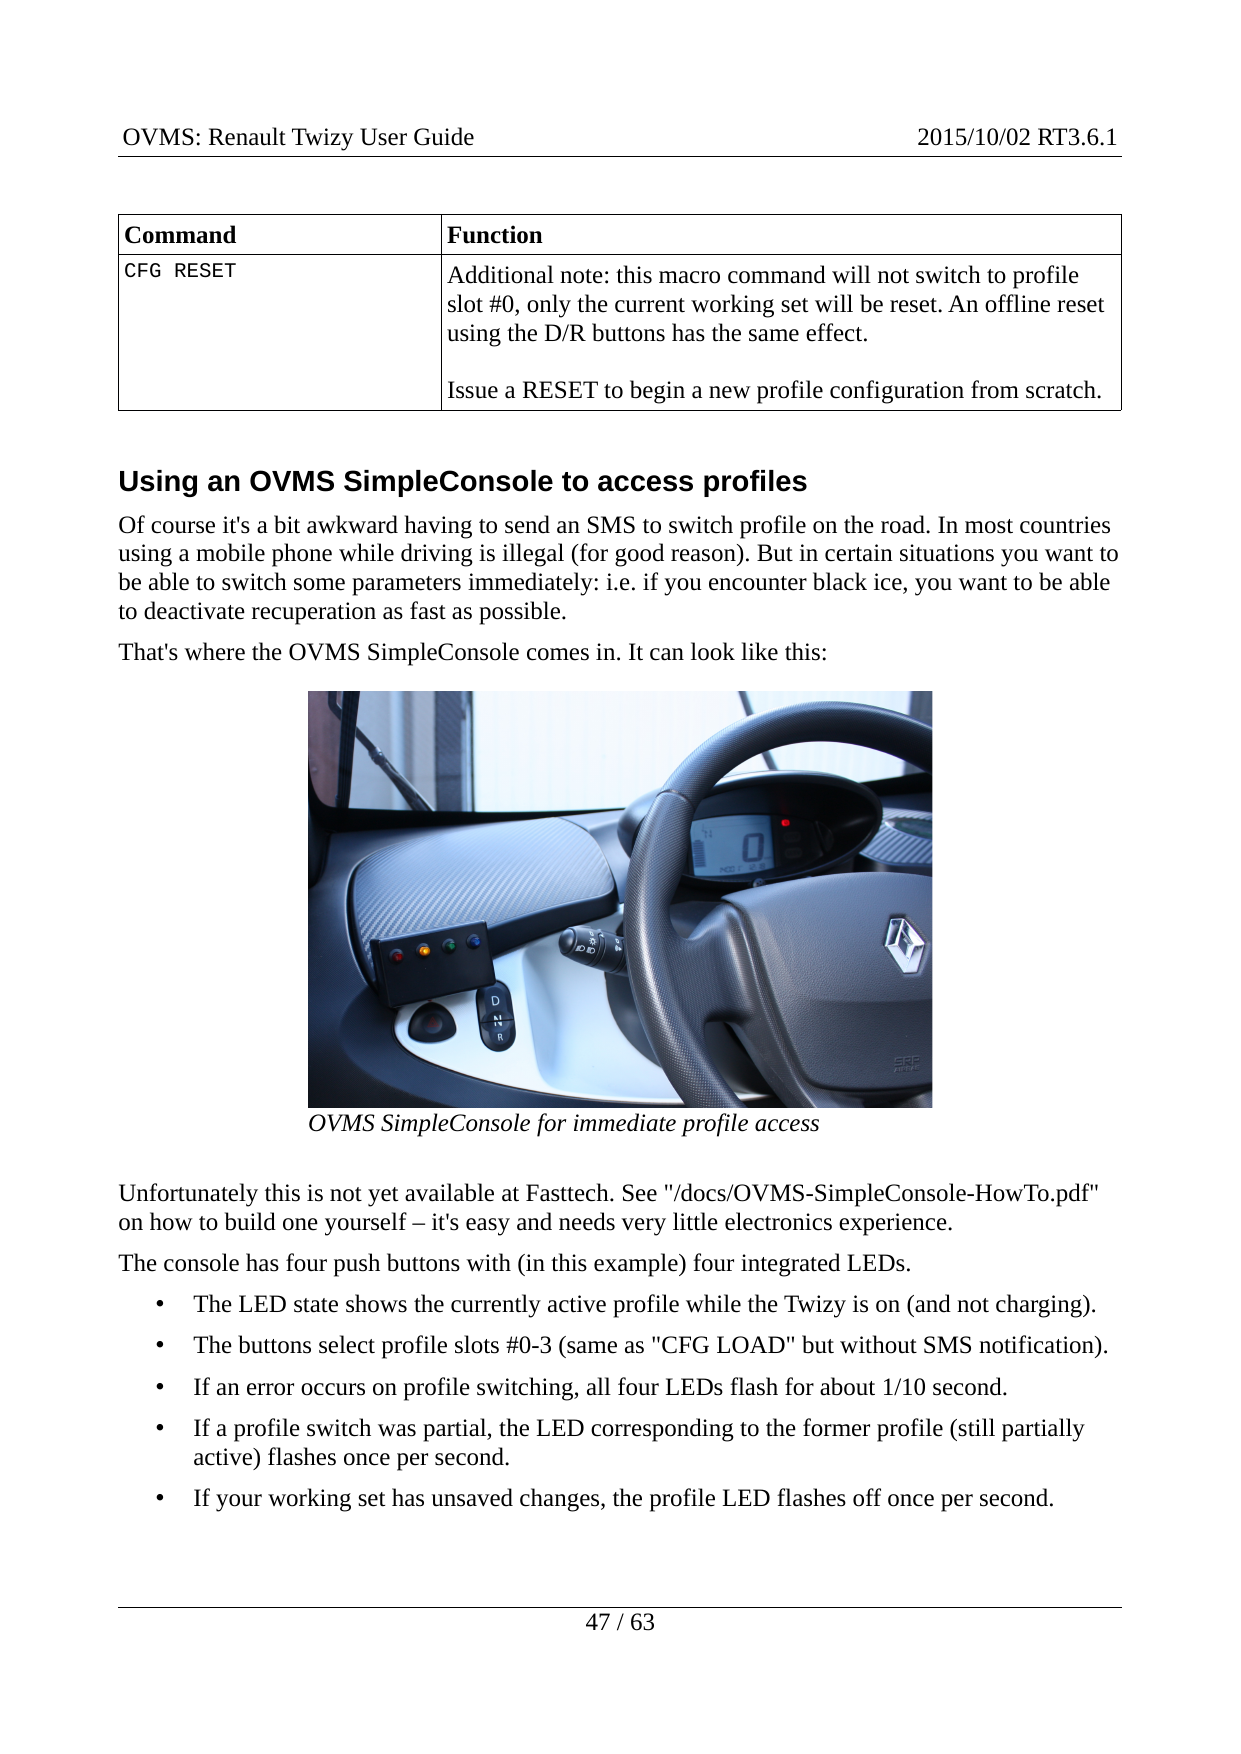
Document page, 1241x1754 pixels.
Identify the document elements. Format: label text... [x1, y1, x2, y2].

table_cell Additional note: this macro command will not switch to profile slot #0, only the current working set will be reset. An offline reset using the D/R buttons has the same effect. Issue a RESET to begin a new profile configuration from scratch. [442, 255, 1121, 410]
list If a profile switch was partial, the LED corresponding to the former profile (still partially active) flashes once per second. [156, 1413, 1122, 1470]
text Unfortunately this is not yet available at Fasttech. See "/docs/OVMS-SimpleConsole-HowTo.pdf" on how to build one yourself – it's easy and needs very little electronics experience. [118, 1178, 1122, 1235]
text OVMS SimpleConsole for immediate profile access [308, 1108, 932, 1137]
list The LED state shows the currently active profile while the Twizy is on (and not charging). [156, 1289, 1122, 1318]
list The buttons select profile slots #0-3 (same as "CFG LOAD" but without SMS notification). [156, 1330, 1122, 1359]
text Of course it's a bit awkward having to send an SMS to switch profile on the road. In most countries using a mobile phone while driving is illegal (for good reason). But in certain situations you want to be able to switch some parameters immediately: i.e. if you encounter black ice, you want to be able to deactivate recuperation as fast as possible. [118, 510, 1122, 625]
subtitle Using an OVMS SimpleConsole to access profiles [118, 464, 1122, 497]
text The console has four push buttons with (in this example) four integrated LEDs. [118, 1248, 1122, 1277]
table_header Function [442, 215, 1121, 254]
list If an error occurs on profile switching, all four LEDs flash for about 1/10 second. [156, 1372, 1122, 1400]
table_cell CFG RESET [119, 255, 441, 410]
text That's where the OVMS SimpleConsole comes in. It can look like this: [118, 637, 1122, 666]
list If your working set has unsaved changes, the profile LED flashes off once per second. [156, 1483, 1122, 1512]
table_header Command [119, 215, 441, 254]
picture [308, 691, 933, 1108]
